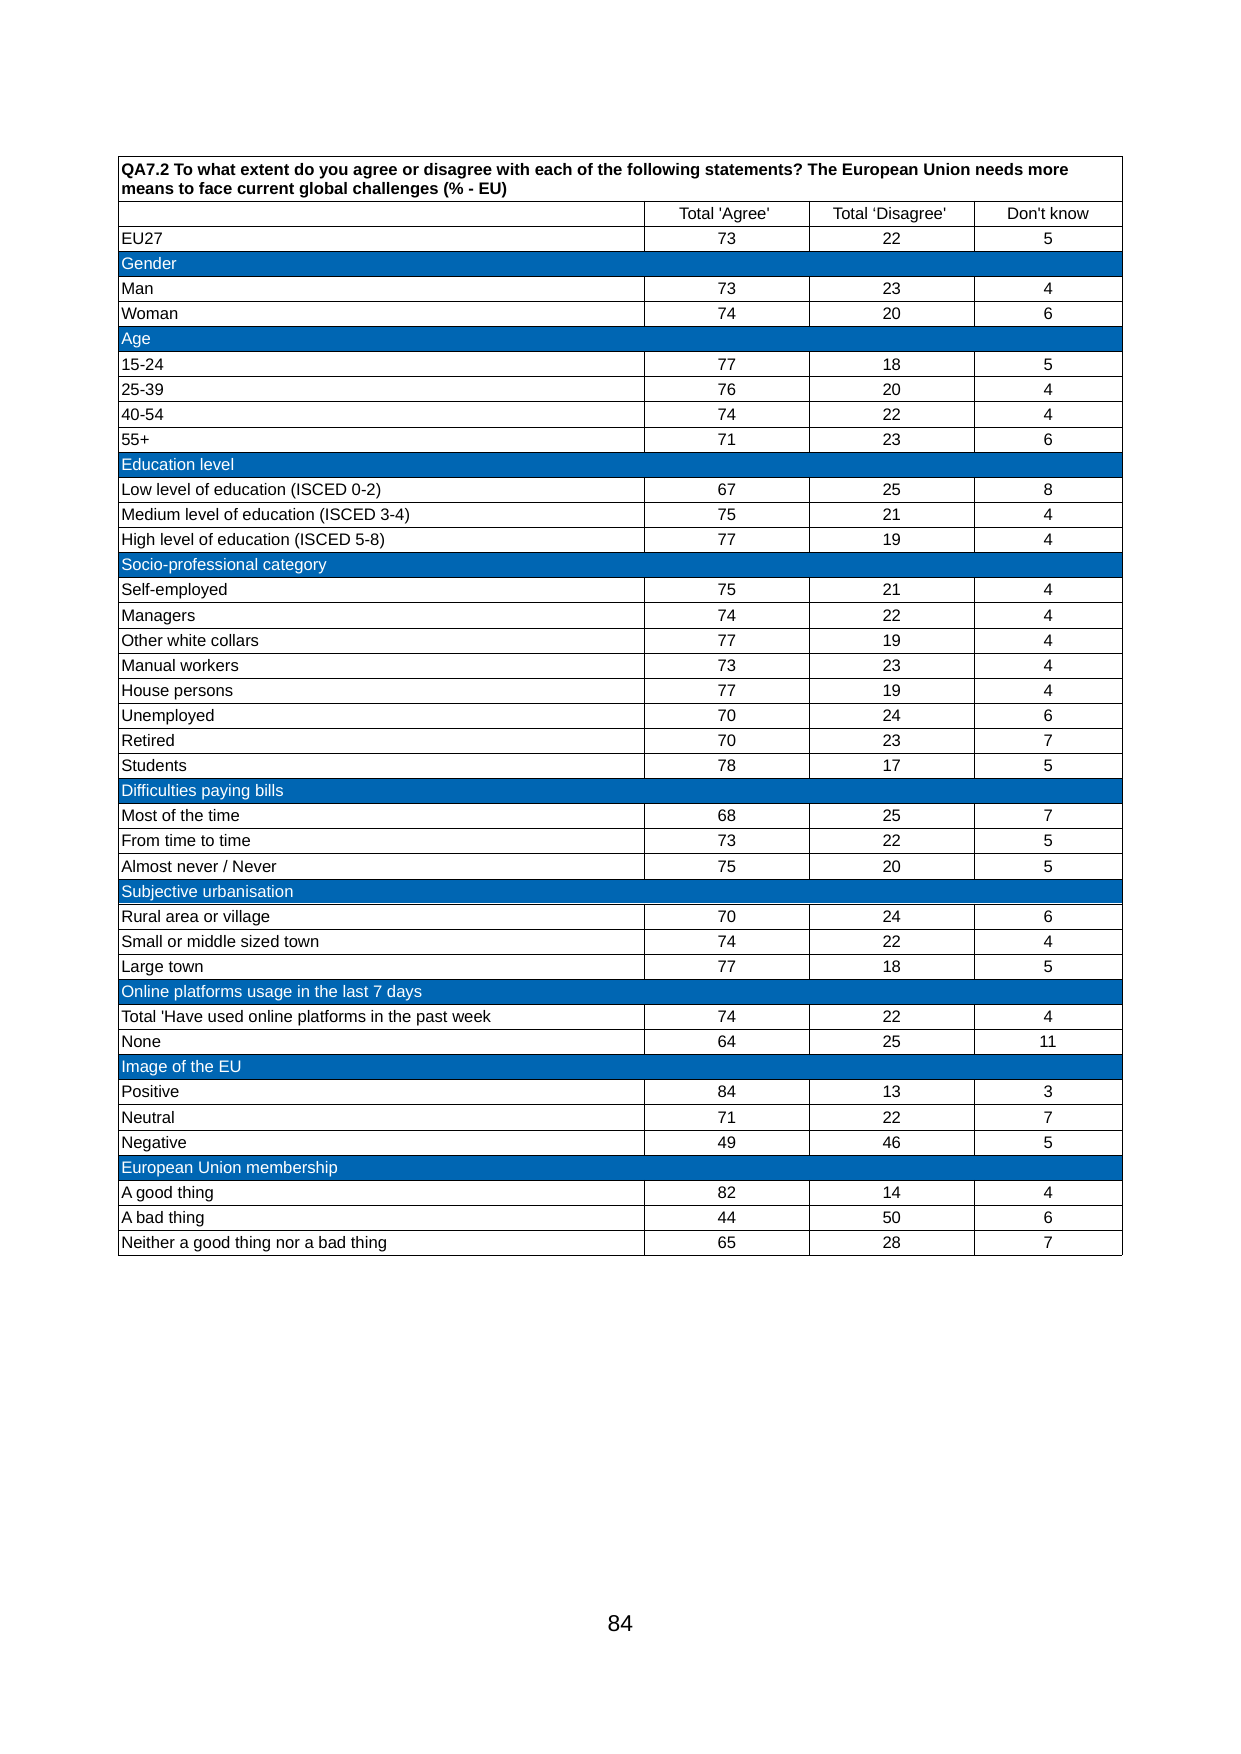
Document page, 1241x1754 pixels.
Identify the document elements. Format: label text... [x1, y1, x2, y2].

table_cell 20 [810, 854, 974, 878]
table_cell 40-54 [119, 402, 644, 427]
table_cell High level of education (ISCED 5-8) [119, 528, 644, 552]
table_cell Neither a good thing nor a bad thing [119, 1231, 644, 1255]
table_cell 20 [810, 302, 974, 326]
table_cell Online platforms usage in the last 7 days [119, 980, 1122, 1004]
table_cell EU27 [119, 227, 644, 251]
table_cell 22 [810, 829, 974, 853]
table_cell 7 [975, 1105, 1122, 1129]
table_cell 22 [810, 402, 974, 427]
table_cell 84 [645, 1080, 809, 1104]
table_cell Retired [119, 729, 644, 753]
table_cell 71 [645, 428, 809, 452]
table_cell 77 [645, 528, 809, 552]
table_cell 22 [810, 227, 974, 251]
table_cell 4 [975, 629, 1122, 652]
table_cell 14 [810, 1181, 974, 1205]
table_cell 4 [975, 277, 1122, 301]
table_cell 19 [810, 679, 974, 703]
table_cell 4 [975, 1005, 1122, 1029]
table_cell 11 [975, 1030, 1122, 1054]
table_cell Positive [119, 1080, 644, 1104]
table_cell Difficulties paying bills [119, 779, 1122, 803]
table_cell 7 [975, 804, 1122, 828]
table_cell 18 [810, 955, 974, 979]
table_cell Low level of education (ISCED 0-2) [119, 478, 644, 502]
table_cell Neutral [119, 1105, 644, 1129]
table_cell 19 [810, 528, 974, 552]
table_cell 23 [810, 729, 974, 753]
table_cell 70 [645, 905, 809, 929]
table_cell 50 [810, 1206, 974, 1230]
table_cell 74 [645, 1005, 809, 1029]
table_cell 73 [645, 277, 809, 301]
table_cell Age [119, 327, 1122, 351]
table_cell 6 [975, 302, 1122, 326]
table_cell 21 [810, 503, 974, 527]
table_cell 65 [645, 1231, 809, 1255]
table_cell 28 [810, 1231, 974, 1255]
table_cell 13 [810, 1080, 974, 1104]
table_cell 44 [645, 1206, 809, 1230]
table_cell Subjective urbanisation [119, 880, 1122, 903]
table_cell 6 [975, 1206, 1122, 1230]
table_cell Negative [119, 1131, 644, 1154]
table_cell 4 [975, 578, 1122, 602]
table_cell 6 [975, 704, 1122, 728]
table_cell European Union membership [119, 1156, 1122, 1180]
table_cell 82 [645, 1181, 809, 1205]
table_cell 73 [645, 829, 809, 853]
table_cell 5 [975, 829, 1122, 853]
table_cell 68 [645, 804, 809, 828]
table_cell 24 [810, 704, 974, 728]
table_cell 4 [975, 377, 1122, 401]
table_cell 46 [810, 1131, 974, 1154]
table_cell Image of the EU [119, 1055, 1122, 1079]
table_cell 77 [645, 955, 809, 979]
table_cell 7 [975, 729, 1122, 753]
table_cell Self-employed [119, 578, 644, 602]
table_cell 22 [810, 930, 974, 954]
table_cell 77 [645, 629, 809, 652]
table_cell Small or middle sized town [119, 930, 644, 954]
table_cell 25 [810, 804, 974, 828]
table_cell Unemployed [119, 704, 644, 728]
table_cell 73 [645, 654, 809, 678]
table_cell 5 [975, 227, 1122, 251]
table_cell Socio-professional category [119, 553, 1122, 577]
table_cell 4 [975, 679, 1122, 703]
table_cell 4 [975, 930, 1122, 954]
table_cell 76 [645, 377, 809, 401]
table_cell 22 [810, 1005, 974, 1029]
table_cell 4 [975, 603, 1122, 627]
table_cell 23 [810, 428, 974, 452]
table_cell Rural area or village [119, 905, 644, 929]
table_cell Managers [119, 603, 644, 627]
table_cell 4 [975, 503, 1122, 527]
table_cell House persons [119, 679, 644, 703]
table_cell 25-39 [119, 377, 644, 401]
table_cell 23 [810, 277, 974, 301]
table_cell 20 [810, 377, 974, 401]
table_cell 17 [810, 754, 974, 778]
table_header QA7.2 To what extent do you agree or disagree with each of the following statements? The European Union needs more means to face current global challenges (% - EU) [119, 157, 1122, 201]
table_cell 77 [645, 352, 809, 376]
table_cell 64 [645, 1030, 809, 1054]
table_cell 25 [810, 1030, 974, 1054]
table_cell Gender [119, 252, 1122, 276]
table_cell 23 [810, 654, 974, 678]
table_cell 70 [645, 704, 809, 728]
table_cell Other white collars [119, 629, 644, 652]
table_cell 21 [810, 578, 974, 602]
table_cell Medium level of education (ISCED 3-4) [119, 503, 644, 527]
table_cell 5 [975, 955, 1122, 979]
table_cell 71 [645, 1105, 809, 1129]
table_cell 25 [810, 478, 974, 502]
table_cell From time to time [119, 829, 644, 853]
table_cell 49 [645, 1131, 809, 1154]
table_cell A good thing [119, 1181, 644, 1205]
table_cell Most of the time [119, 804, 644, 828]
table_cell 4 [975, 654, 1122, 678]
table_cell 5 [975, 1131, 1122, 1154]
table_cell 70 [645, 729, 809, 753]
table_cell 74 [645, 302, 809, 326]
table_cell 74 [645, 402, 809, 427]
table_cell 18 [810, 352, 974, 376]
table_cell 74 [645, 930, 809, 954]
table_cell 19 [810, 629, 974, 652]
table_cell Education level [119, 453, 1122, 477]
table_cell Man [119, 277, 644, 301]
table_cell 67 [645, 478, 809, 502]
table_cell None [119, 1030, 644, 1054]
table_cell Almost never / Never [119, 854, 644, 878]
table_cell Total ‘Disagree' [810, 202, 974, 226]
table_cell 15-24 [119, 352, 644, 376]
table_cell 73 [645, 227, 809, 251]
table_cell 5 [975, 854, 1122, 878]
table_cell 78 [645, 754, 809, 778]
table_cell [119, 202, 644, 226]
table_cell 77 [645, 679, 809, 703]
table_cell Total 'Agree' [645, 202, 809, 226]
table_cell 8 [975, 478, 1122, 502]
table_cell 75 [645, 503, 809, 527]
table_cell 5 [975, 352, 1122, 376]
table_cell 22 [810, 1105, 974, 1129]
table_cell 4 [975, 402, 1122, 427]
table_cell 22 [810, 603, 974, 627]
table_cell 24 [810, 905, 974, 929]
table_cell 6 [975, 428, 1122, 452]
table_cell Large town [119, 955, 644, 979]
table_cell 75 [645, 578, 809, 602]
table_cell 6 [975, 905, 1122, 929]
table_cell 55+ [119, 428, 644, 452]
table_cell Manual workers [119, 654, 644, 678]
table_cell 75 [645, 854, 809, 878]
table_cell 74 [645, 603, 809, 627]
table_cell Don't know [975, 202, 1122, 226]
table_cell Students [119, 754, 644, 778]
table_cell 5 [975, 754, 1122, 778]
table_cell 4 [975, 1181, 1122, 1205]
table_cell 4 [975, 528, 1122, 552]
table_cell Woman [119, 302, 644, 326]
table_cell A bad thing [119, 1206, 644, 1230]
table_cell 3 [975, 1080, 1122, 1104]
table_cell Total 'Have used online platforms in the past week [119, 1005, 644, 1029]
table_cell 7 [975, 1231, 1122, 1255]
